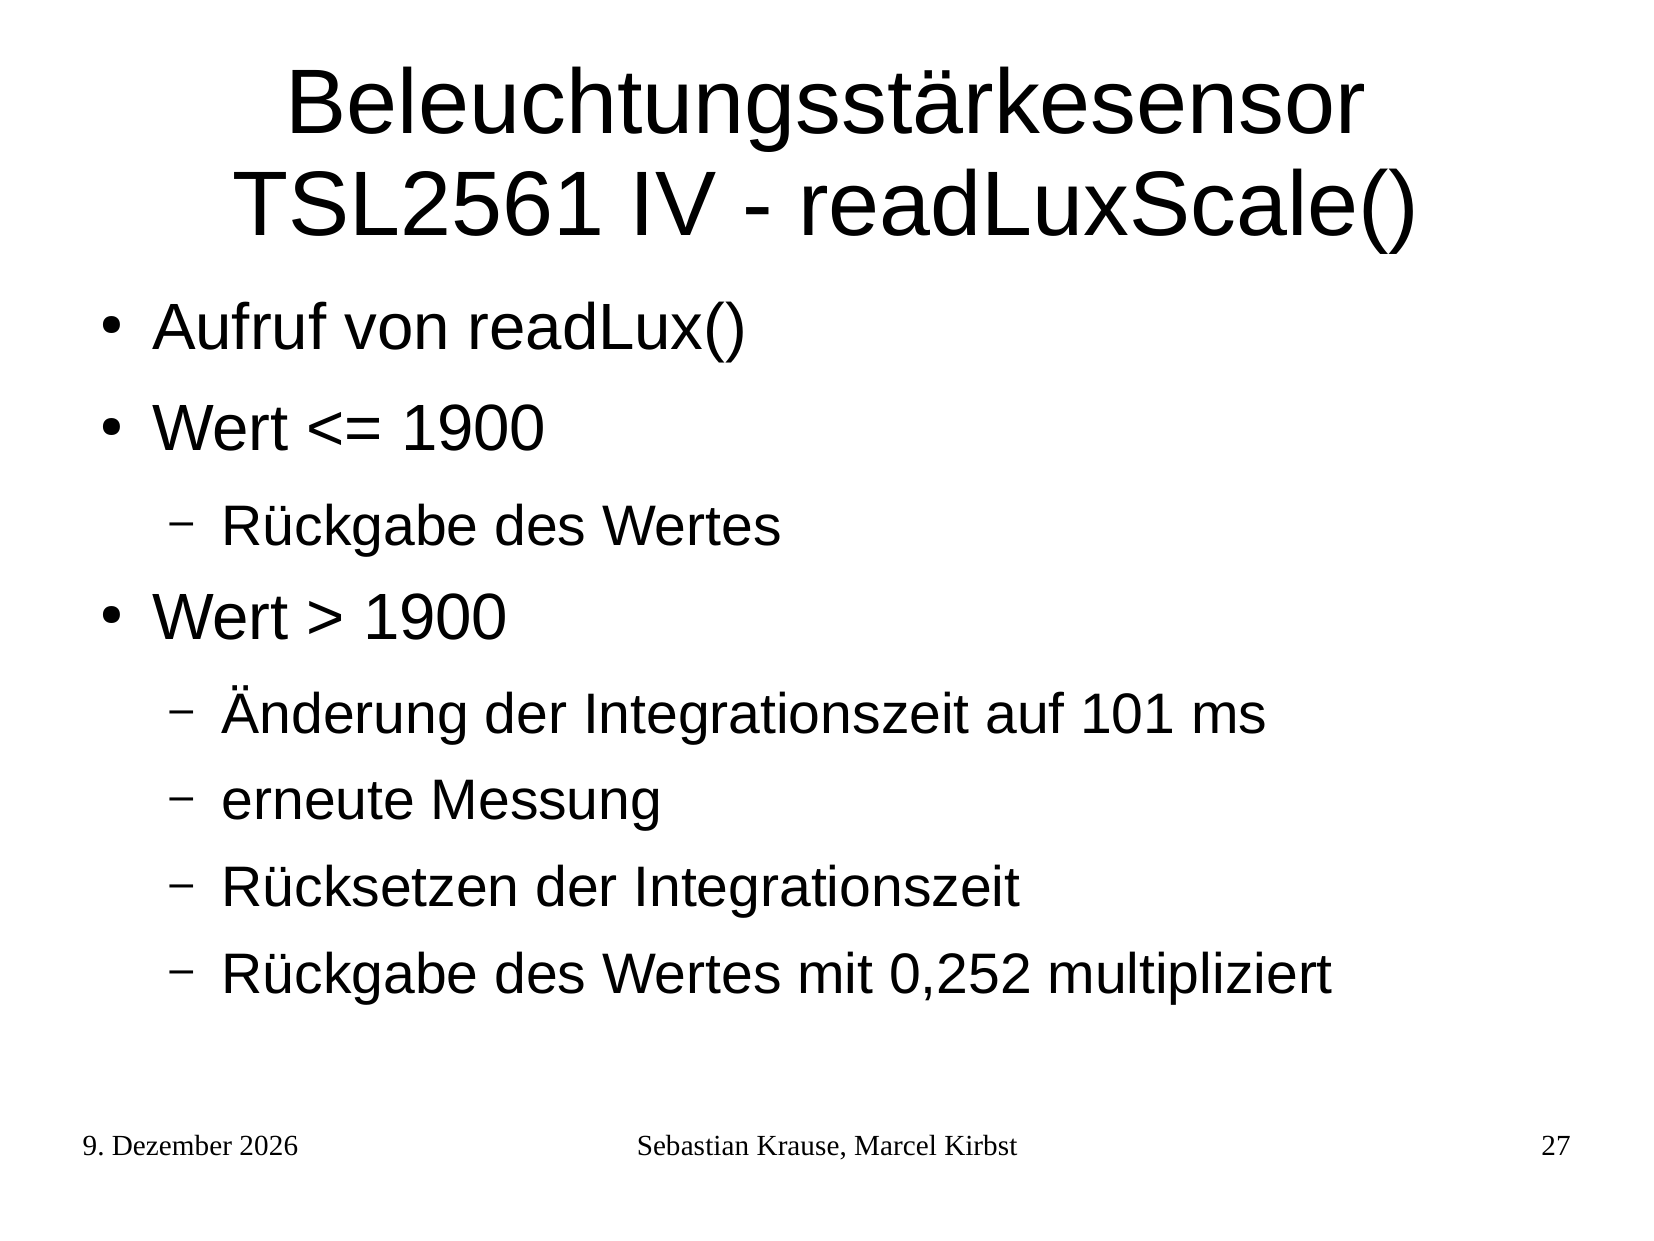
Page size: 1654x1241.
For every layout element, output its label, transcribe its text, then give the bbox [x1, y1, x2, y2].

list Aufruf von readLux() Wert <= 1900 Rückgabe des Wertes Wert > 1900 Änderung der Integrationszeit auf 101 ms erneute Messung Rücksetzen der Integrationszeit Rückgabe des Wertes mit 0,252 multipliziert [82, 290, 1538, 1010]
title Beleuchtungsstärkesensor TSL2561 IV - readLuxScale() [82, 49, 1571, 257]
